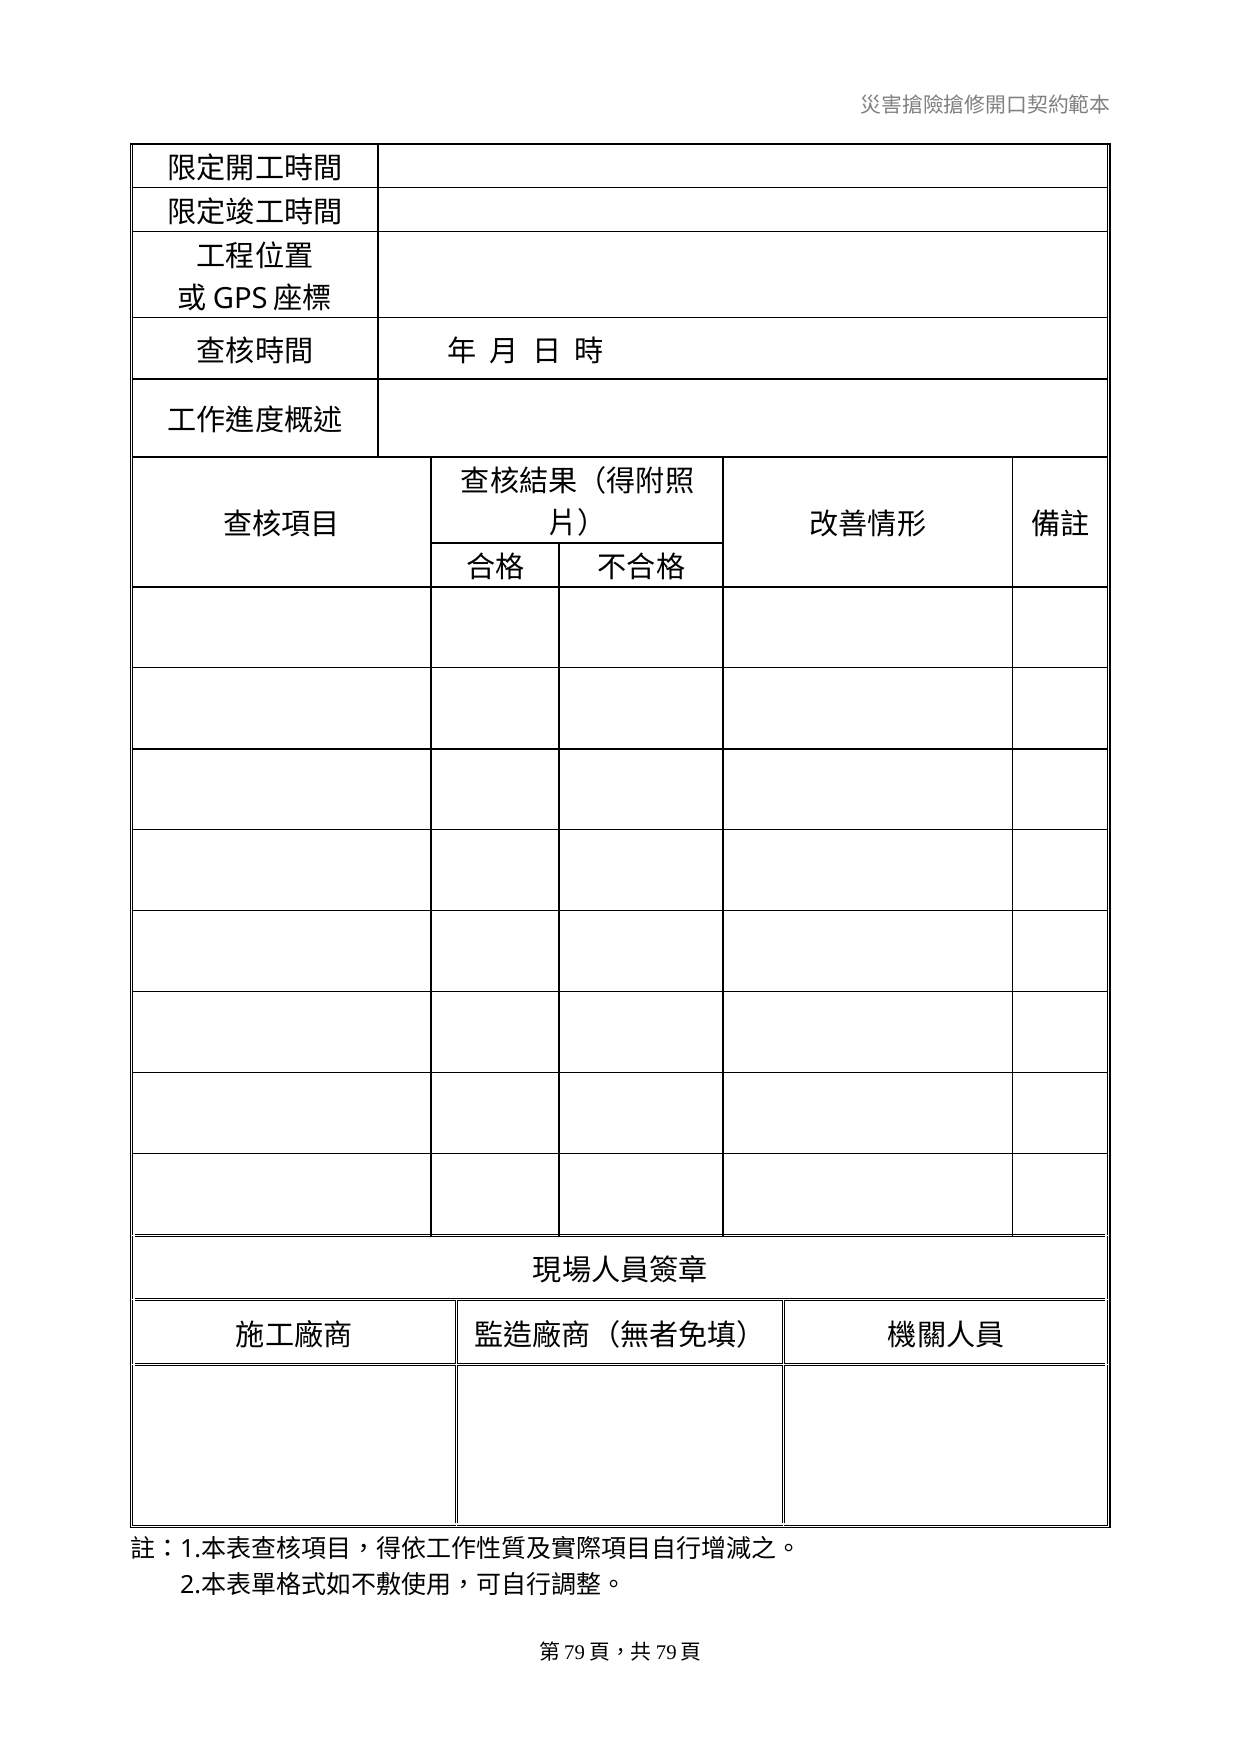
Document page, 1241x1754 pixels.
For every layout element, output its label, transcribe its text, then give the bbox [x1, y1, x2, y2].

table_cell [133, 830, 430, 910]
text 註：1.本表查核項目，得依工作性質及實際項目自行增減之。 [130, 1528, 1110, 1564]
table_cell [379, 188, 1107, 231]
table_cell 限定開工時間 [133, 145, 377, 187]
table_cell [133, 588, 430, 667]
table_cell 改善情形 [724, 458, 1012, 586]
table_cell [1013, 830, 1107, 910]
table_cell [1013, 992, 1107, 1072]
table_cell [1013, 1073, 1107, 1152]
table_cell [432, 1154, 558, 1233]
table_cell [724, 911, 1012, 991]
table_cell [560, 668, 722, 748]
table_cell [560, 1073, 722, 1152]
table_cell [1013, 668, 1107, 748]
table_cell [379, 380, 1107, 456]
table_cell [432, 1073, 558, 1152]
table_cell [724, 830, 1012, 910]
text 2.本表單格式如不敷使用，可自行調整。 [130, 1564, 1110, 1601]
table_cell [1013, 750, 1107, 829]
table_cell [560, 750, 722, 829]
table_cell [133, 992, 430, 1072]
table_cell 年 月 日 時 [379, 318, 1107, 378]
table_cell 機關人員 [783, 1298, 1109, 1363]
table_cell [133, 911, 430, 991]
table_cell [432, 992, 558, 1072]
table_cell [456, 1366, 783, 1525]
table_cell [724, 588, 1012, 667]
table_cell [1013, 588, 1107, 667]
table_cell [560, 911, 722, 991]
table_cell 工程位置 或GPS座標 [133, 232, 377, 317]
table_cell [432, 588, 558, 667]
table_cell 不合格 [560, 544, 722, 586]
table_cell [560, 830, 722, 910]
table_cell [783, 1363, 1109, 1525]
table_cell [432, 750, 558, 829]
table_cell [379, 232, 1107, 317]
table_cell [133, 750, 430, 829]
table_cell 查核時間 [133, 318, 377, 378]
table_cell [560, 588, 722, 667]
table_cell 查核結果（得附照片） [432, 458, 722, 542]
table_cell 限定竣工時間 [133, 188, 377, 231]
table_cell [724, 992, 1012, 1072]
table_cell [724, 668, 1012, 748]
table_cell [133, 668, 430, 748]
table_cell 現場人員簽章 [133, 1234, 1107, 1298]
table_cell 合格 [432, 544, 558, 586]
table_cell [131, 1363, 456, 1525]
table_cell [724, 1154, 1012, 1233]
table_cell [1013, 1154, 1107, 1233]
table_cell [560, 992, 722, 1072]
table_cell [379, 145, 1107, 187]
table_cell [133, 1154, 430, 1233]
table_cell [724, 1073, 1012, 1152]
table_cell 查核項目 [133, 458, 430, 586]
table_cell [724, 750, 1012, 829]
table_cell [432, 830, 558, 910]
table_cell 工作進度概述 [133, 380, 377, 456]
table_cell [432, 668, 558, 748]
table_cell [432, 911, 558, 991]
table_cell 備註 [1013, 458, 1107, 586]
table_cell [560, 1154, 722, 1233]
table_cell [133, 1073, 430, 1152]
table_cell 監造廠商（無者免填） [458, 1301, 782, 1363]
table_cell 施工廠商 [131, 1298, 456, 1363]
table_cell [1013, 911, 1107, 991]
